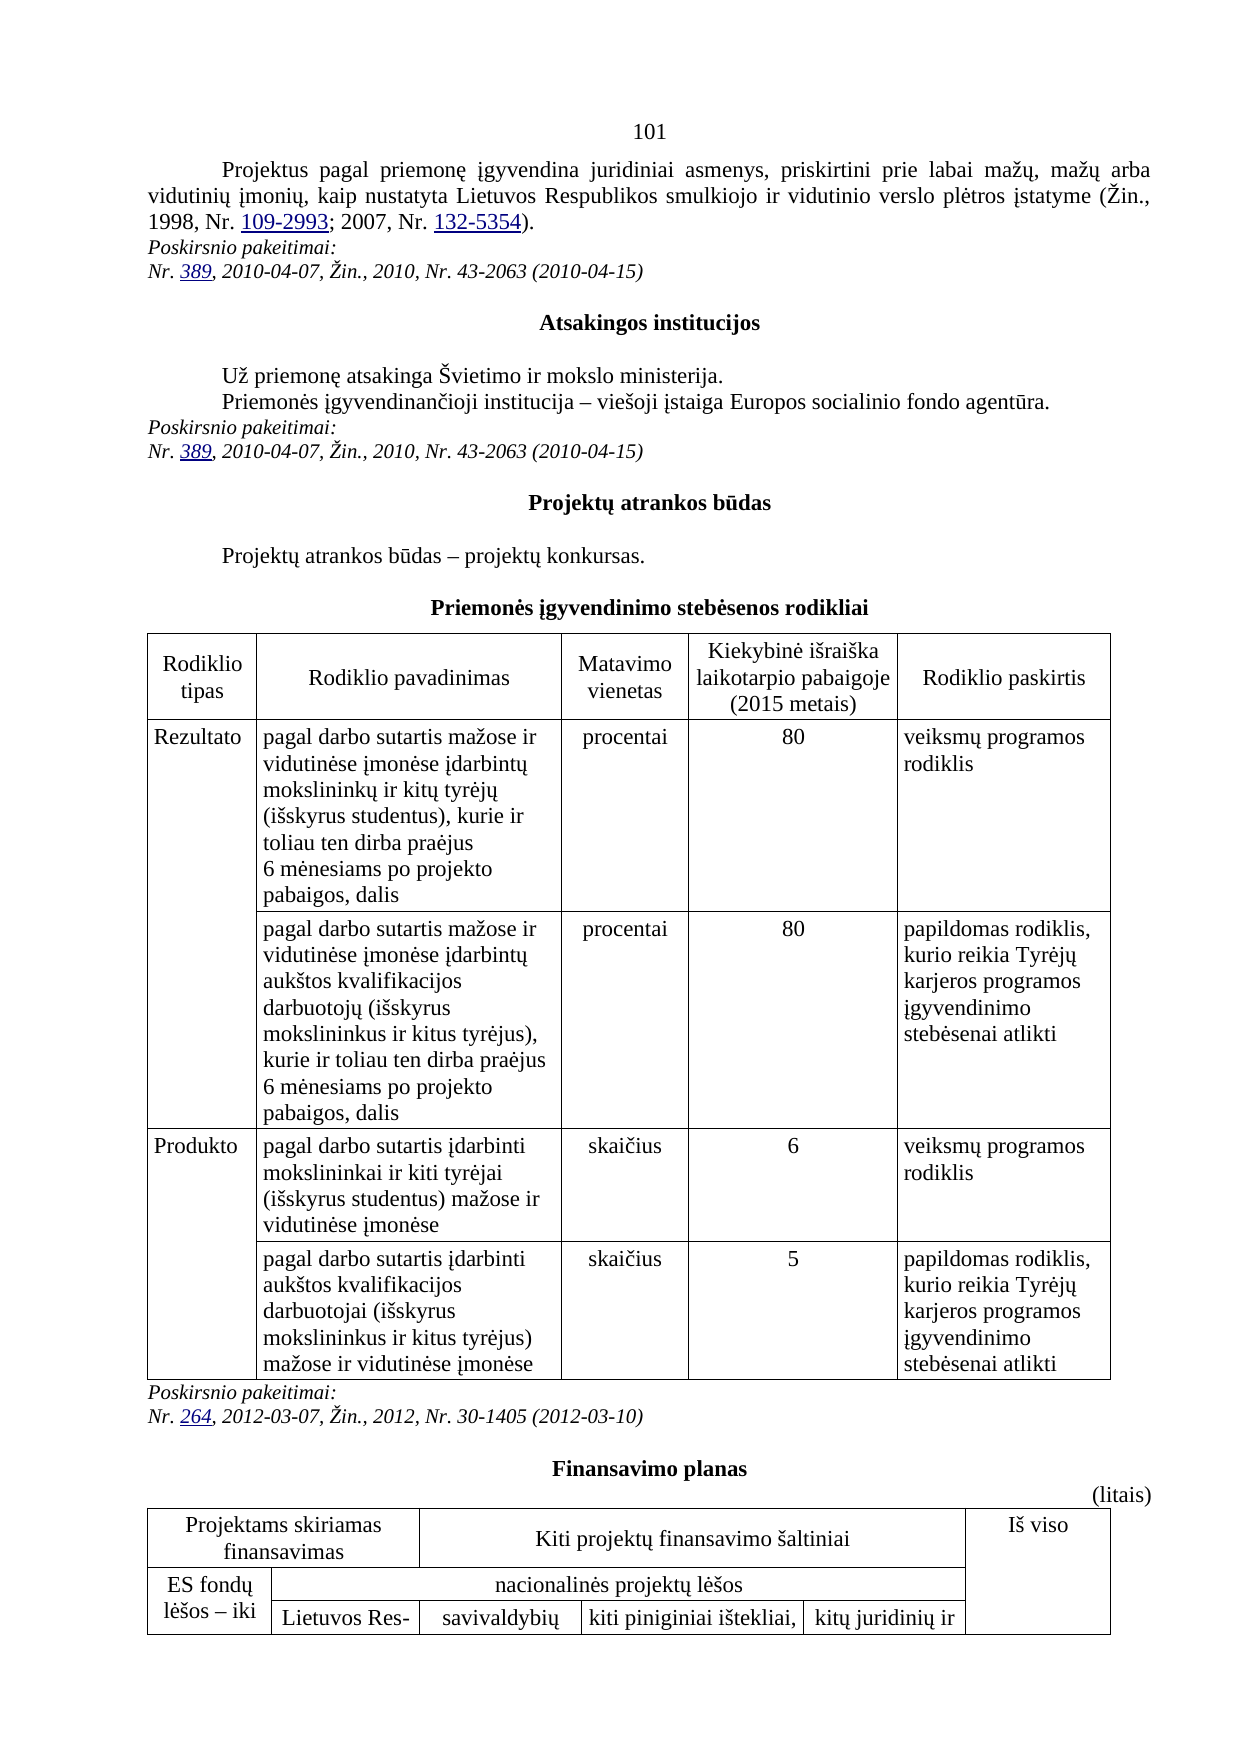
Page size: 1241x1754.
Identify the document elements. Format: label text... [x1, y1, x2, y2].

text Poskirsnio pakeitimai: [148, 235, 1152, 259]
text Priemonės įgyvendinimo stebėsenos rodikliai [148, 594, 1152, 621]
table_cell pagal darbo sutartis įdarbinti aukštos kvalifikacijos darbuotojai (išskyrus mokslininkus ir kitus tyrėjus) mažose ir vidutinėse įmonėse [257, 1242, 561, 1379]
text Projektų atrankos būdas [148, 489, 1152, 515]
text Projektų atrankos būdas – projektų konkursas. [148, 542, 1152, 568]
text Poskirsnio pakeitimai: [148, 1380, 1152, 1404]
table_cell pagal darbo sutartis mažose ir vidutinėse įmonėse įdarbintų aukštos kvalifikacijos darbuotojų (išskyrus mokslininkus ir kitus tyrėjus), kurie ir toliau ten dirba praėjus 6 mėnesiams po projekto pabaigos, dalis [257, 912, 561, 1128]
table_cell kitų juridinių ir [804, 1601, 965, 1633]
table_cell pagal darbo sutartis mažose ir vidutinėse įmonėse įdarbintų mokslininkų ir kitų tyrėjų (išskyrus studentus), kurie ir toliau ten dirba praėjus 6 mėnesiams po projekto pabaigos, dalis [257, 720, 561, 911]
table_cell skaičius [562, 1242, 688, 1379]
table_header Projektams skiriamas finansavimas [148, 1509, 419, 1567]
table_cell procentai [562, 912, 688, 1128]
table_cell 80 [689, 720, 897, 911]
text Nr. 389, 2010-04-07, Žin., 2010, Nr. 43-2063 (2010-04-15) [148, 439, 1152, 463]
table_cell nacionalinės projektų lėšos [272, 1568, 965, 1600]
table_cell ES fondų lėšos – iki [148, 1568, 271, 1633]
table_cell 80 [689, 912, 897, 1128]
text (litais) [148, 1481, 1152, 1507]
table_cell 5 [689, 1242, 897, 1379]
table_header Kiekybinė išraiška laikotarpio pabaigoje (2015 metais) [689, 634, 897, 719]
table_header Rodiklio paskirtis [898, 634, 1110, 719]
text Nr. 389, 2010-04-07, Žin., 2010, Nr. 43-2063 (2010-04-15) [148, 259, 1152, 283]
table_cell Lietuvos Res­ [272, 1601, 419, 1633]
text Nr. 264, 2012-03-07, Žin., 2012, Nr. 30-1405 (2012-03-10) [148, 1404, 1152, 1428]
text Projektus pagal priemonę įgyvendina juridiniai asmenys, priskirtini prie labai mažų, mažų arba vidutinių įmonių, kaip nustatyta Lietuvos Respublikos smulkiojo ir vidutinio verslo plėtros įstatyme (Žin., 1998, Nr. 109-2993; 2007, Nr. 132-5354). [148, 156, 1152, 235]
table_cell Rezultato [148, 720, 256, 1128]
table_cell veiksmų programos rodiklis [898, 720, 1110, 911]
table_cell Produkto [148, 1129, 256, 1379]
table_cell 6 [689, 1129, 897, 1241]
table_cell veiksmų programos rodiklis [898, 1129, 1110, 1241]
text Už priemonę atsakinga Švietimo ir mokslo ministerija. [148, 362, 1152, 388]
text Priemonės įgyvendinančioji institucija – viešoji įstaiga Europos socialinio fondo agentūra. [148, 388, 1152, 414]
table_header Iš viso [966, 1509, 1110, 1633]
table_header Rodiklio tipas [148, 634, 256, 719]
table_cell procentai [562, 720, 688, 911]
table_cell pagal darbo sutartis įdarbinti mokslininkai ir kiti tyrėjai (išskyrus studentus) mažose ir vidutinėse įmonėse [257, 1129, 561, 1241]
table_cell papildomas rodiklis, kurio reikia Tyrėjų karjeros programos įgyvendinimo stebėsenai atlikti [898, 1242, 1110, 1379]
table_cell kiti piniginiai ištekliai, [582, 1601, 803, 1633]
table_cell papildomas rodiklis, kurio reikia Tyrėjų karjeros programos įgyvendinimo stebėsenai atlikti [898, 912, 1110, 1128]
table_header Kiti projektų finansavimo šaltiniai [420, 1509, 965, 1567]
table_header Matavimo vienetas [562, 634, 688, 719]
text Finansavimo planas [148, 1455, 1152, 1481]
table_cell savivaldybių [420, 1601, 581, 1633]
table_cell skaičius [562, 1129, 688, 1241]
table_header Rodiklio pavadinimas [257, 634, 561, 719]
text Poskirsnio pakeitimai: [148, 414, 1152, 439]
text Atsakingos institucijos [148, 309, 1152, 336]
